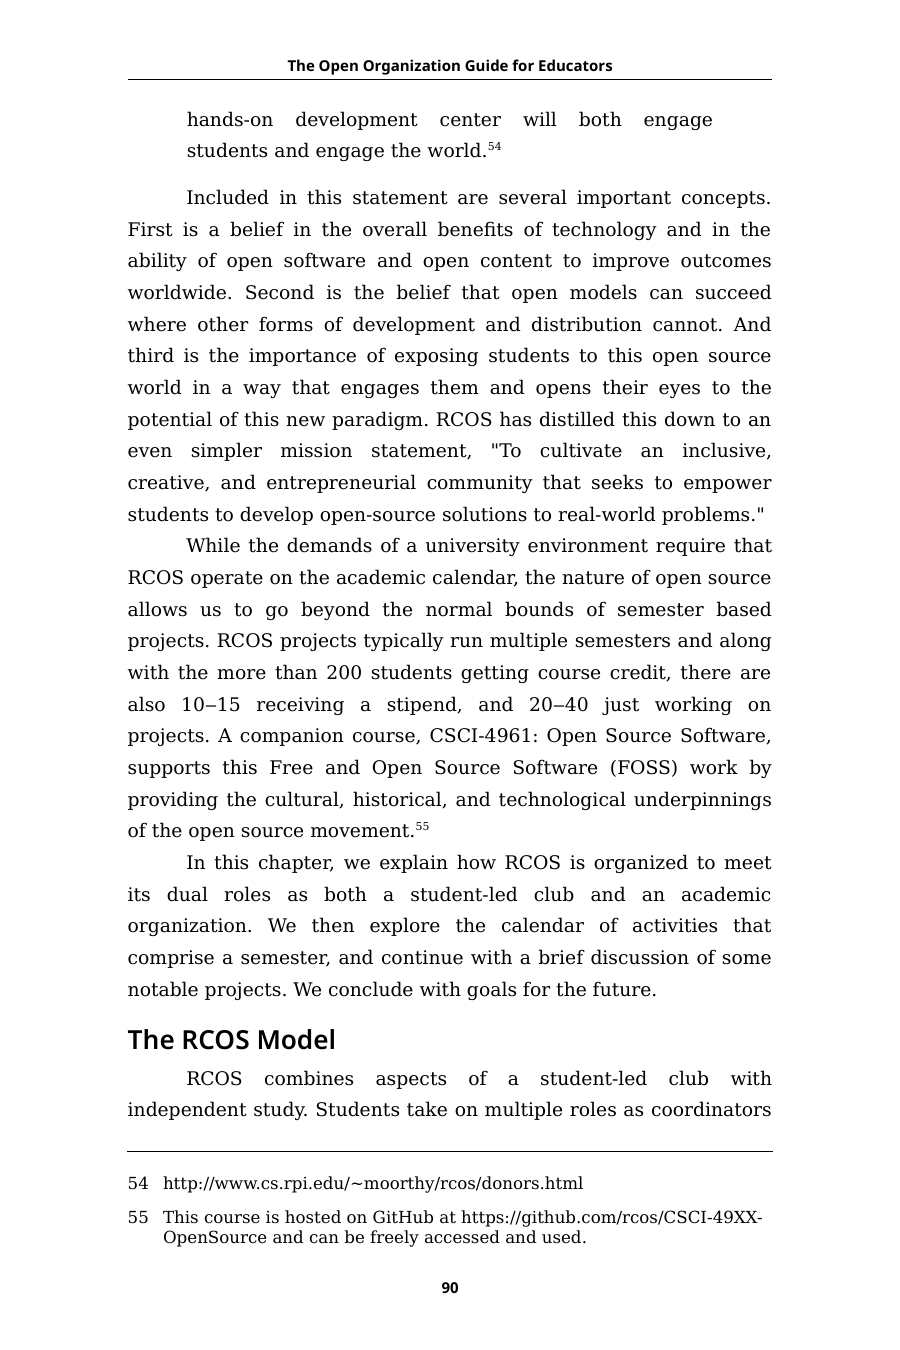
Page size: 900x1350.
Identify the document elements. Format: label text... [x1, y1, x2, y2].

text While the demands of a university environment require that RCOS operate on the academic calendar, the nature of open source allows us to go beyond the normal bounds of semester based projects. RCOS projects typically run multiple semesters and along with the more than 200 students getting course credit, there are also 10‒15 receiving a stipend, and 20‒40 just working on projects. A companion course, CSCI-4961: Open Source Software, supports this Free and Open Source Software (FOSS) work by providing the cultural, historical, and technological underpinnings of the open source movement. [127, 535, 772, 842]
text This course is hosted on GitHub at https://github.com/rcos/CSCI-49XX-OpenSource and can be freely accessed and used. [127, 1208, 772, 1247]
text http://www.cs.rpi.edu/~moorthy/rcos/donors.html [127, 1174, 772, 1193]
text In this chapter, we explain how RCOS is organized to meet its dual roles as both a student-led club and an academic organization. We then explore the calendar of activities that comprise a semester, and continue with a brief discussion of some notable projects. We conclude with goals for the future. [127, 852, 772, 1001]
text hands-on development center will both engage students and engage the world. [187, 109, 713, 162]
subtitle The RCOS Model [127, 1025, 772, 1055]
text Included in this statement are several important concepts. First is a belief in the overall benefits of technology and in the ability of open software and open content to improve outcomes worldwide. Second is the belief that open models can succeed where other forms of development and distribution cannot. And third is the importance of exposing students to this open source world in a way that engages them and opens their eyes to the potential of this new paradigm. RCOS has distilled this down to an even simpler mission statement, "To cultivate an inclusive, creative, and entrepreneurial community that seeks to empower students to develop open-source solutions to real-world problems." [127, 187, 772, 526]
text RCOS combines aspects of a student-led club with independent study. Students take on multiple roles as coordinators [127, 1068, 772, 1121]
